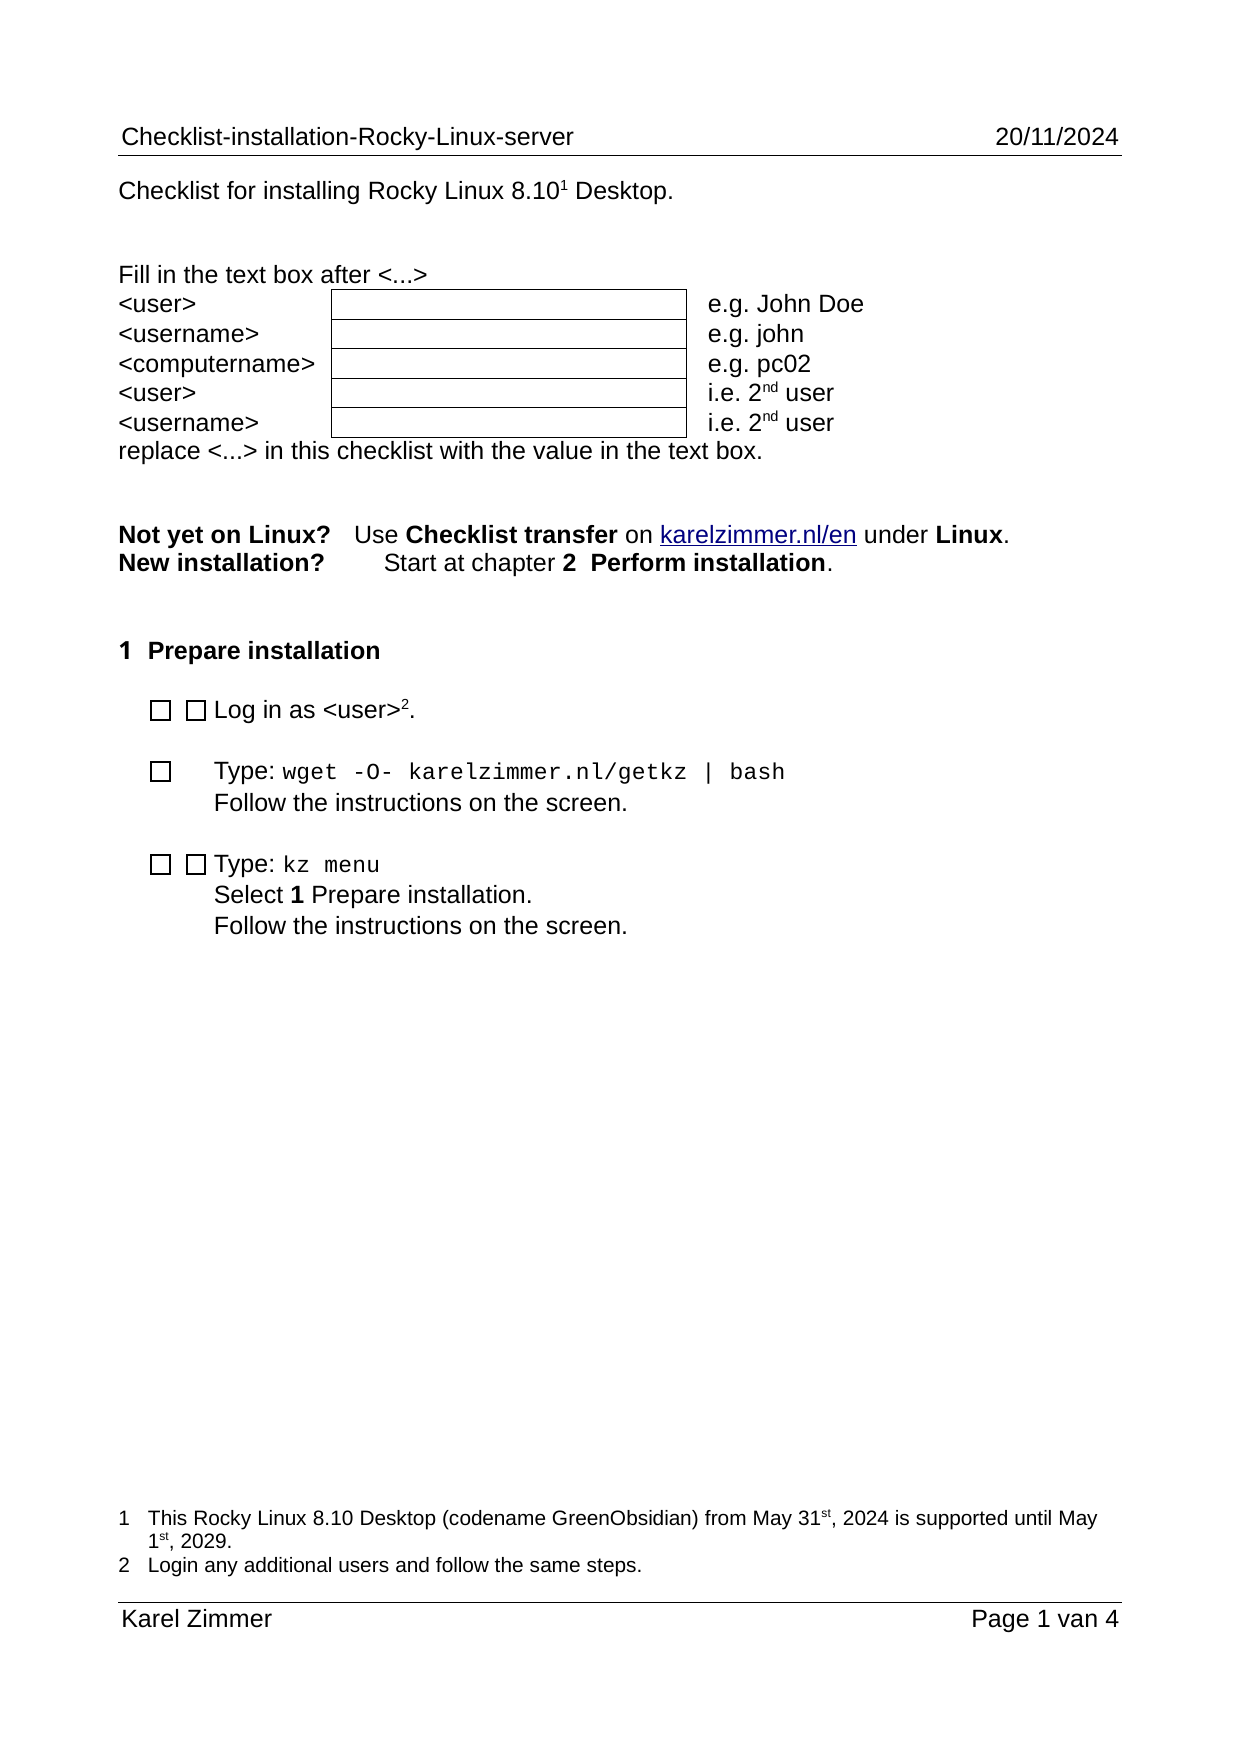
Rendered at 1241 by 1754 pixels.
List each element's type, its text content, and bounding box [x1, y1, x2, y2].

text This Rocky Linux 8.10 Desktop (codename GreenObsidian) from May 31st, 2024 is supported until May 1st, 2029. [118, 1506, 1122, 1553]
table_cell Follow the instructions on the screen. [213, 788, 1122, 818]
table_cell [177, 848, 213, 880]
table_cell [142, 788, 177, 818]
text i.e. 2nd user [687, 378, 1122, 407]
table_header [142, 695, 177, 726]
text <USERname> [118, 319, 331, 348]
table_cell [118, 880, 142, 911]
table_cell [177, 818, 213, 848]
table_cell [142, 726, 177, 756]
table_cell Select 1 Prepare installation. [213, 880, 1122, 911]
text <USER> [118, 378, 331, 407]
table_cell [118, 726, 142, 756]
table_cell [142, 880, 177, 911]
table_cell [213, 818, 1122, 848]
table_cell [118, 788, 142, 818]
text replace <...> in this checklist with the value in the text box. [118, 437, 1122, 465]
table_cell [177, 756, 213, 788]
table_cell [142, 818, 177, 848]
text Fill in the text box after <...> [118, 261, 1122, 289]
table_cell Type: kz menu [213, 848, 1122, 880]
text i.e. 2nd user [687, 407, 1122, 437]
table_cell [118, 818, 142, 848]
table_cell Follow the instructions on the screen. [213, 911, 1122, 941]
table_cell [177, 788, 213, 818]
table_cell [177, 880, 213, 911]
table_cell [118, 911, 142, 941]
text <COMPUTERNAme> [118, 348, 331, 378]
table_cell [213, 726, 1122, 756]
table_cell [118, 848, 142, 880]
table_cell [142, 848, 177, 880]
text e.g. pc02 [687, 348, 1122, 378]
text New installation? Start at chapter 2 Perform installation. [118, 549, 1122, 577]
table_cell [118, 756, 142, 788]
text e.g. john [687, 319, 1122, 348]
table_header [118, 695, 142, 726]
text Not yet on Linux? Use Checklist transfer on karelzimmer.nl/en under Linux. [118, 521, 1122, 549]
table_cell [177, 726, 213, 756]
text <user> [118, 289, 331, 319]
table_cell Type: wget -O- karelzimmer.nl/getkz | bash [213, 756, 1122, 788]
table_cell [142, 911, 177, 941]
text <USERName> [118, 407, 331, 437]
text Checklist for installing Rocky Linux 8.10 Desktop. [118, 177, 1122, 205]
text e.g. John Doe [687, 289, 1122, 319]
list Prepare installation [118, 633, 1122, 667]
table_header [177, 695, 213, 726]
table_header Log in as <user>. [213, 695, 1122, 726]
table_cell [177, 911, 213, 941]
table_cell [142, 756, 177, 788]
